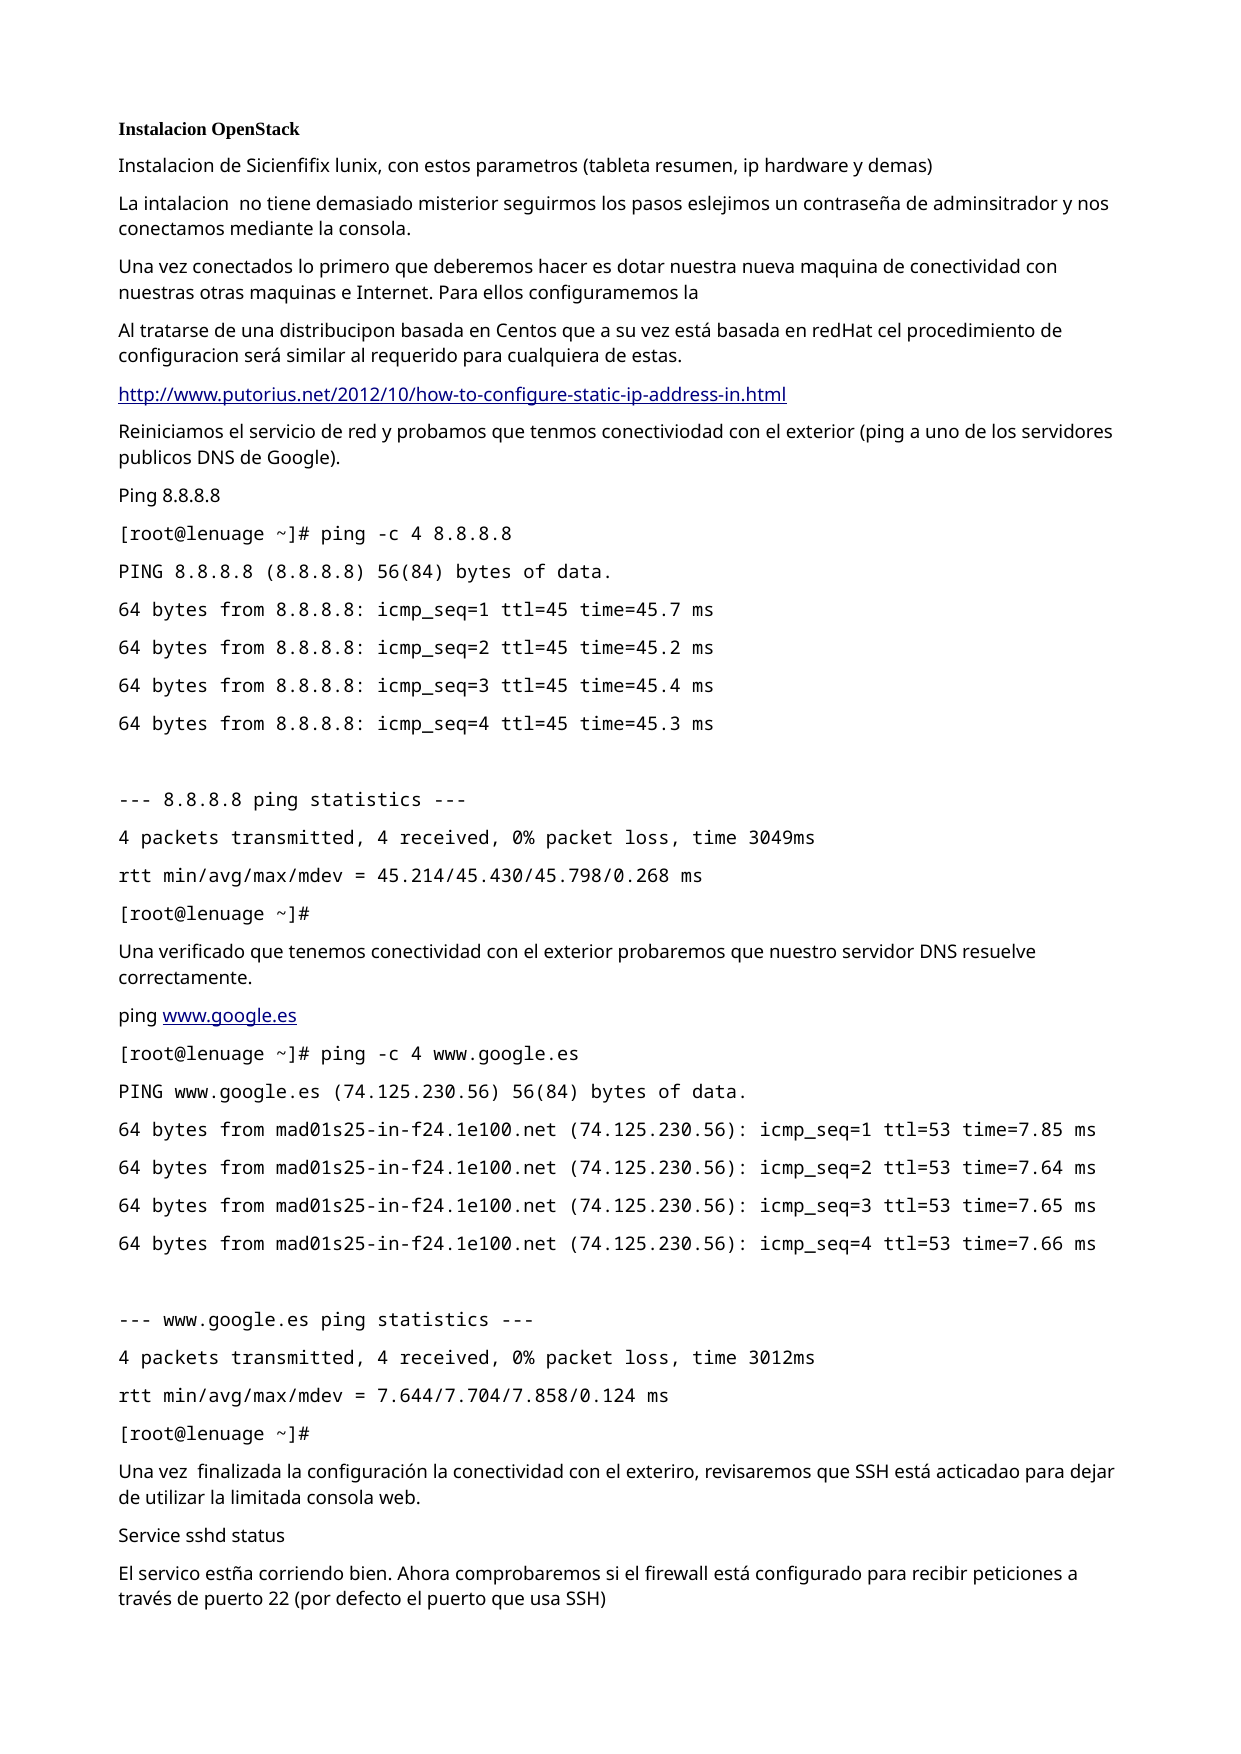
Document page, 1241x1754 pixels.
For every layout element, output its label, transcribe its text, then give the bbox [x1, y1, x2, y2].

text --- www.google.es ping statistics --- [118, 1306, 1122, 1332]
text [root@lenuage ~]# ping -c 4 8.8.8.8 [118, 520, 1122, 546]
text 64 bytes from mad01s25-in-f24.1e100.net (74.125.230.56): icmp_seq=1 ttl=53 time=7.85 ms [118, 1116, 1122, 1142]
text rtt min/avg/max/mdev = 45.214/45.430/45.798/0.268 ms [118, 863, 1122, 888]
text 64 bytes from mad01s25-in-f24.1e100.net (74.125.230.56): icmp_seq=2 ttl=53 time=7.64 ms [118, 1154, 1122, 1180]
text 64 bytes from 8.8.8.8: icmp_seq=1 ttl=45 time=45.7 ms [118, 596, 1122, 622]
text Service sshd status [118, 1522, 1122, 1547]
text PING 8.8.8.8 (8.8.8.8) 56(84) bytes of data. [118, 558, 1122, 584]
text [root@lenuage ~]# ping -c 4 www.google.es [118, 1040, 1122, 1066]
text 4 packets transmitted, 4 received, 0% packet loss, time 3049ms [118, 824, 1122, 850]
text PING www.google.es (74.125.230.56) 56(84) bytes of data. [118, 1078, 1122, 1104]
text Instalacion OpenStack [118, 118, 1122, 140]
text 4 packets transmitted, 4 received, 0% packet loss, time 3012ms [118, 1344, 1122, 1370]
text Instalacion de Sicienfifix lunix, con estos parametros (tableta resumen, ip hardware y demas) [118, 152, 1122, 178]
text ping www.google.es [118, 1002, 1122, 1028]
text 64 bytes from mad01s25-in-f24.1e100.net (74.125.230.56): icmp_seq=4 ttl=53 time=7.66 ms [118, 1230, 1122, 1256]
text Reiniciamos el servicio de red y probamos que tenmos conectiviodad con el exterior (ping a uno de los servidores publicos DNS de Google). [118, 419, 1122, 470]
text Una vez finalizada la configuración la conectividad con el exteriro, revisaremos que SSH está acticadao para dejar de utilizar la limitada consola web. [118, 1458, 1122, 1509]
text [root@lenuage ~]# [118, 1420, 1122, 1446]
text Una verificado que tenemos conectividad con el exterior probaremos que nuestro servidor DNS resuelve correctamente. [118, 939, 1122, 990]
text 64 bytes from 8.8.8.8: icmp_seq=2 ttl=45 time=45.2 ms [118, 634, 1122, 660]
text 64 bytes from 8.8.8.8: icmp_seq=3 ttl=45 time=45.4 ms [118, 672, 1122, 698]
text La intalacion no tiene demasiado misterior seguirmos los pasos eslejimos un contraseña de adminsitrador y nos conectamos mediante la consola. [118, 190, 1122, 241]
text http://www.putorius.net/2012/10/how-to-configure-static-ip-address-in.html [118, 381, 1122, 406]
text 64 bytes from 8.8.8.8: icmp_seq=4 ttl=45 time=45.3 ms [118, 711, 1122, 736]
text 64 bytes from mad01s25-in-f24.1e100.net (74.125.230.56): icmp_seq=3 ttl=53 time=7.65 ms [118, 1192, 1122, 1218]
text rtt min/avg/max/mdev = 7.644/7.704/7.858/0.124 ms [118, 1382, 1122, 1408]
text Ping 8.8.8.8 [118, 482, 1122, 508]
text El servico estña corriendo bien. Ahora comprobaremos si el firewall está configurado para recibir peticiones a través de puerto 22 (por defecto el puerto que usa SSH) [118, 1560, 1122, 1611]
text Una vez conectados lo primero que deberemos hacer es dotar nuestra nueva maquina de conectividad con nuestras otras maquinas e Internet. Para ellos configuramemos la [118, 254, 1122, 305]
text --- 8.8.8.8 ping statistics --- [118, 787, 1122, 812]
text [root@lenuage ~]# [118, 901, 1122, 926]
text Al tratarse de una distribucipon basada en Centos que a su vez está basada en redHat cel procedimiento de configuracion será similar al requerido para cualquiera de estas. [118, 317, 1122, 368]
